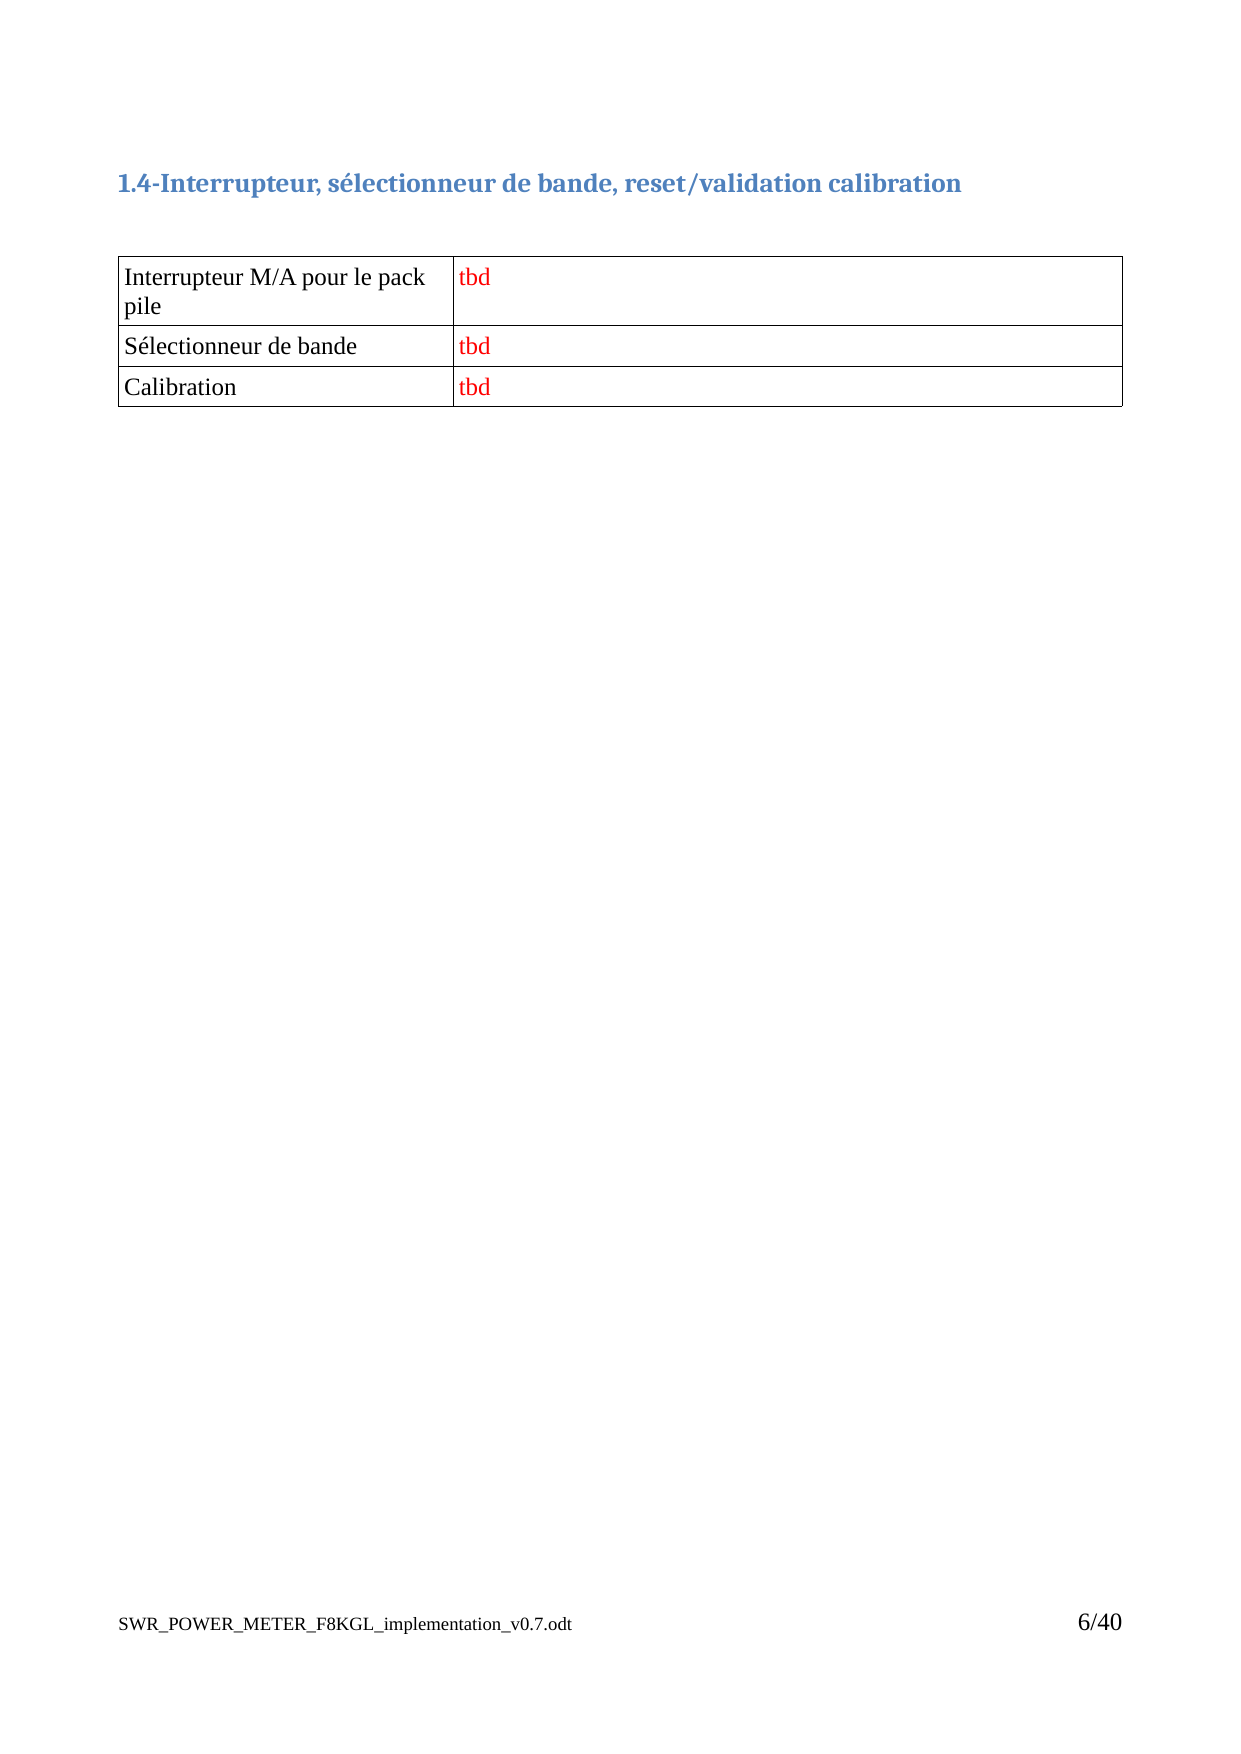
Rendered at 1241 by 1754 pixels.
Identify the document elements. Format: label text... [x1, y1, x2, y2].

table_cell tbd [454, 326, 1122, 366]
table_cell Sélectionneur de bande [119, 326, 453, 366]
table_cell tbd [454, 367, 1122, 406]
table_header Interrupteur M/A pour le pack pile [119, 257, 453, 325]
subtitle 1.4-Interrupteur, sélectionneur de bande, reset/validation calibration [118, 168, 1122, 199]
table_cell Calibration [119, 367, 453, 406]
table_header tbd [454, 257, 1122, 325]
